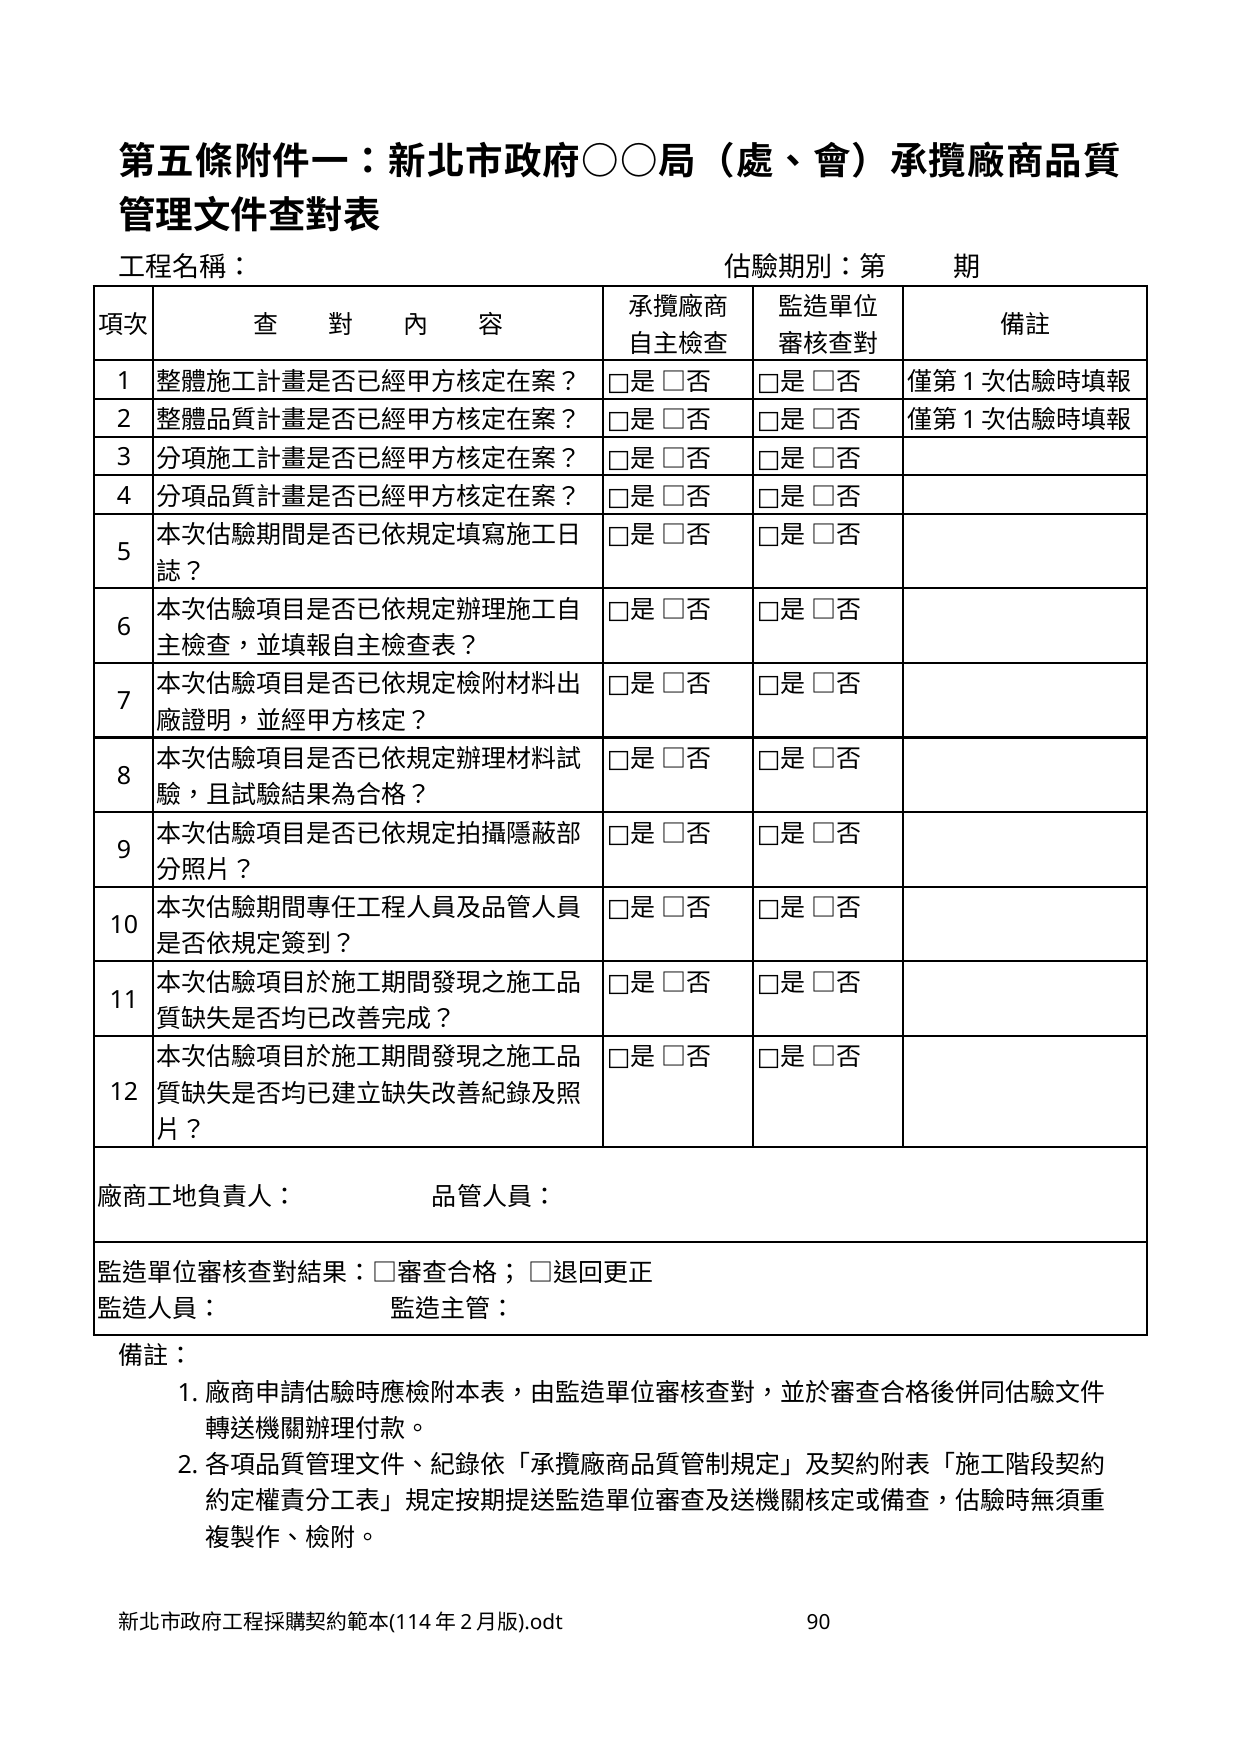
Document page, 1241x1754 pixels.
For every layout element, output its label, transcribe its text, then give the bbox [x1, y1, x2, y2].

table_cell [904, 438, 1146, 474]
table_cell 僅第1次估驗時填報 [904, 400, 1146, 436]
list 廠商申請估驗時應檢附本表，由監造單位審核查對，並於審查合格後併同估驗文件轉送機關辦理付款。 [177, 1372, 1122, 1444]
table_cell □是 □否 [754, 438, 902, 474]
table_cell 分項品質計畫是否已經甲方核定在案？ [154, 476, 602, 513]
table_cell [904, 739, 1146, 811]
table_cell □是 □否 [754, 1037, 902, 1146]
table_cell 本次估驗項目是否已依規定拍攝隱蔽部分照片？ [154, 813, 602, 886]
table_cell □是 □否 [604, 589, 752, 662]
table_cell [904, 515, 1146, 587]
table_cell □是 □否 [604, 361, 752, 398]
table_cell □是 □否 [604, 664, 752, 736]
table_cell 本次估驗項目是否已依規定辦理材料試驗，且試驗結果為合格？ [154, 739, 602, 811]
table_cell 11 [95, 962, 152, 1035]
table_cell 本次估驗項目於施工期間發現之施工品質缺失是否均已建立缺失改善紀錄及照片？ [154, 1037, 602, 1146]
table_header 查 對 內 容 [154, 287, 602, 359]
table_cell 7 [95, 664, 152, 736]
text 備註： [118, 1336, 1122, 1372]
table_cell □是 □否 [604, 813, 752, 886]
table_cell 10 [95, 888, 152, 960]
table_cell [904, 476, 1146, 513]
table_cell □是 □否 [604, 438, 752, 474]
table_header 監造單位 審核查對 [754, 287, 902, 359]
table_cell 僅第1次估驗時填報 [904, 361, 1146, 398]
table_cell 5 [95, 515, 152, 587]
table_cell 本次估驗項目於施工期間發現之施工品質缺失是否均已改善完成？ [154, 962, 602, 1035]
table_cell □是 □否 [604, 888, 752, 960]
table_cell [904, 1037, 1146, 1146]
table_cell 2 [95, 400, 152, 436]
table_cell [904, 888, 1146, 960]
list 各項品質管理文件、紀錄依「承攬廠商品質管制規定」及契約附表「施工階段契約約定權責分工表」規定按期提送監造單位審查及送機關核定或備查，估驗時無須重複製作、檢附。 [177, 1444, 1122, 1553]
table_cell 本次估驗期間專任工程人員及品管人員是否依規定簽到？ [154, 888, 602, 960]
table_cell □是 □否 [754, 888, 902, 960]
table_cell 12 [95, 1037, 152, 1146]
table_cell 1 [95, 361, 152, 398]
table_cell 8 [95, 739, 152, 811]
table_cell □是 □否 [604, 476, 752, 513]
table_cell 3 [95, 438, 152, 474]
table_cell 本次估驗項目是否已依規定檢附材料出廠證明，並經甲方核定？ [154, 664, 602, 736]
table_cell □是 □否 [754, 589, 902, 662]
table_cell □是 □否 [754, 361, 902, 398]
table_cell □是 □否 [604, 515, 752, 587]
table_header 承攬廠商 自主檢查 [604, 287, 752, 359]
table_cell □是 □否 [754, 400, 902, 436]
table_header 備註 [904, 287, 1146, 359]
table_cell 本次估驗期間是否已依規定填寫施工日誌？ [154, 515, 602, 587]
table_cell [904, 813, 1146, 886]
table_cell [904, 664, 1146, 736]
table_cell 4 [95, 476, 152, 513]
table_header 項次 [95, 287, 152, 359]
table_cell [904, 962, 1146, 1035]
table_cell □是 □否 [604, 400, 752, 436]
table_cell 6 [95, 589, 152, 662]
table_cell □是 □否 [754, 664, 902, 736]
table_cell □是 □否 [604, 1037, 752, 1146]
table_cell □是 □否 [754, 476, 902, 513]
table_cell 本次估驗項目是否已依規定辦理施工自主檢查，並填報自主檢查表？ [154, 589, 602, 662]
table_cell 分項施工計畫是否已經甲方核定在案？ [154, 438, 602, 474]
table_cell 廠商工地負責人： 品管人員： [95, 1148, 1146, 1241]
table_cell □是 □否 [604, 962, 752, 1035]
table_cell □是 □否 [754, 739, 902, 811]
table_cell □是 □否 [754, 962, 902, 1035]
table_cell □是 □否 [604, 739, 752, 811]
text 第五條附件一：新北市政府○○局（處、會）承攬廠商品質管理文件查對表 [118, 131, 1122, 239]
table_cell □是 □否 [754, 813, 902, 886]
table_cell 監造單位審核查對結果：□審查合格； □退回更正 監造人員： 監造主管： [95, 1243, 1146, 1334]
table_cell 9 [95, 813, 152, 886]
text 工程名稱： 估驗期別：第 期 [118, 245, 1122, 285]
table_cell 整體施工計畫是否已經甲方核定在案？ [154, 361, 602, 398]
table_cell 整體品質計畫是否已經甲方核定在案？ [154, 400, 602, 436]
table_cell □是 □否 [754, 515, 902, 587]
table_cell [904, 589, 1146, 662]
